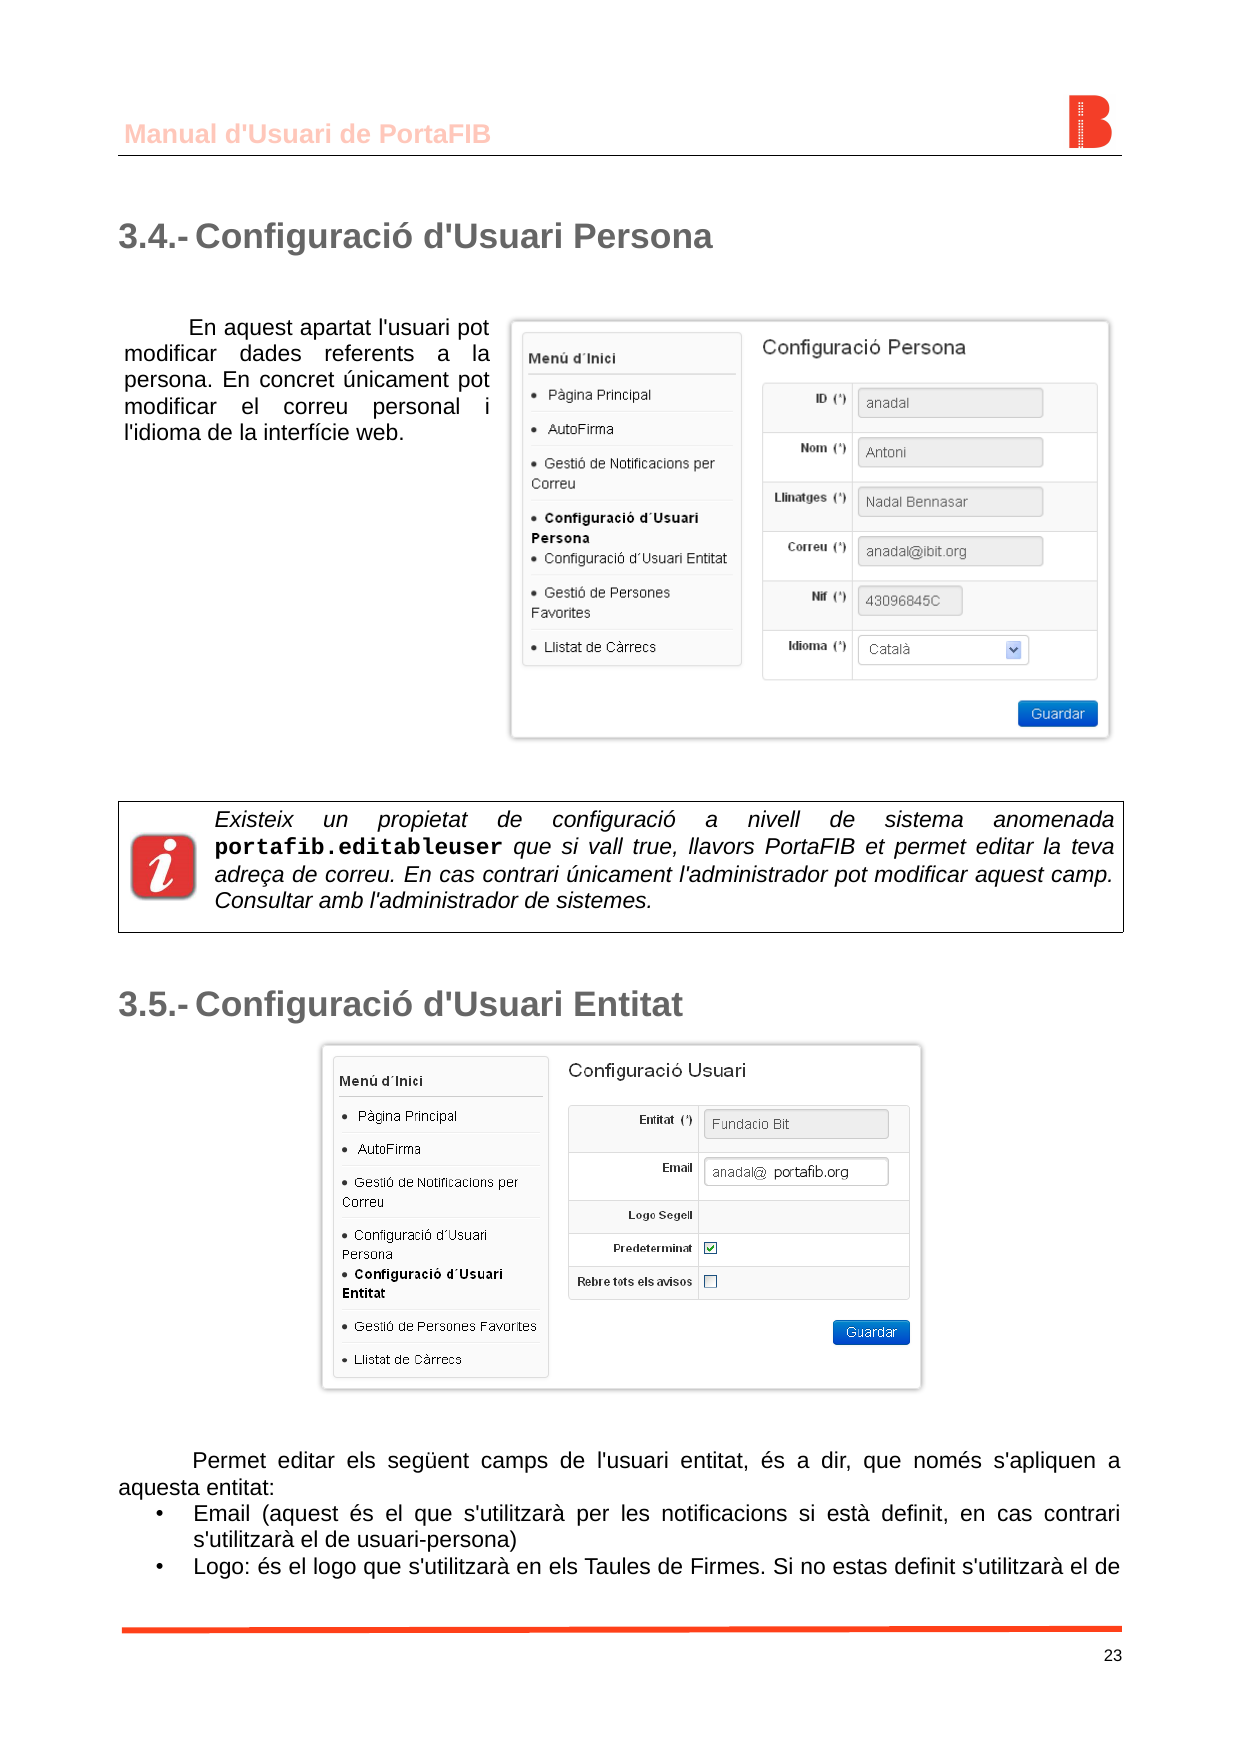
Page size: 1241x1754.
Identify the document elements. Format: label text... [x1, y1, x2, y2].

table_header [496, 308, 1122, 313]
list Email (aquest és el que s'utilitzarà per les notificacions si està definit, en cas contrari s'utilitzarà el de usuari-persona) [156, 1500, 1122, 1553]
picture [1063, 94, 1117, 150]
list Logo: és el logo que s'utilitzarà en els Taules de Firmes. Si no estas definit s'utilitzarà el de [156, 1553, 1122, 1579]
table_header En aquest apartat l'usuari pot modificar dades referents a la persona. En concret únicament pot modificar el correu personal i l'idioma de la interfície web. [118, 308, 496, 762]
picture [313, 1036, 927, 1396]
table_header [496, 314, 1122, 762]
picture [501, 313, 1117, 752]
subtitle Configuració d'Usuari Persona [118, 216, 1122, 256]
table_header [119, 802, 209, 932]
subtitle Configuració d'Usuari Entitat [118, 983, 1122, 1024]
picture [129, 832, 198, 901]
text Permet editar els següent camps de l'usuari entitat, és a dir, que només s'apliquen a aquesta entitat: [118, 1447, 1122, 1500]
table_header Existeix un propietat de configuració a nivell de sistema anomenada portafib.editableuser que si vall true, llavors PortaFIB et permet editar la teva adreça de correu. En cas contrari únicament l'administrador pot modificar aquest camp. Consultar amb l'administrador de sistemes. [209, 802, 1123, 932]
